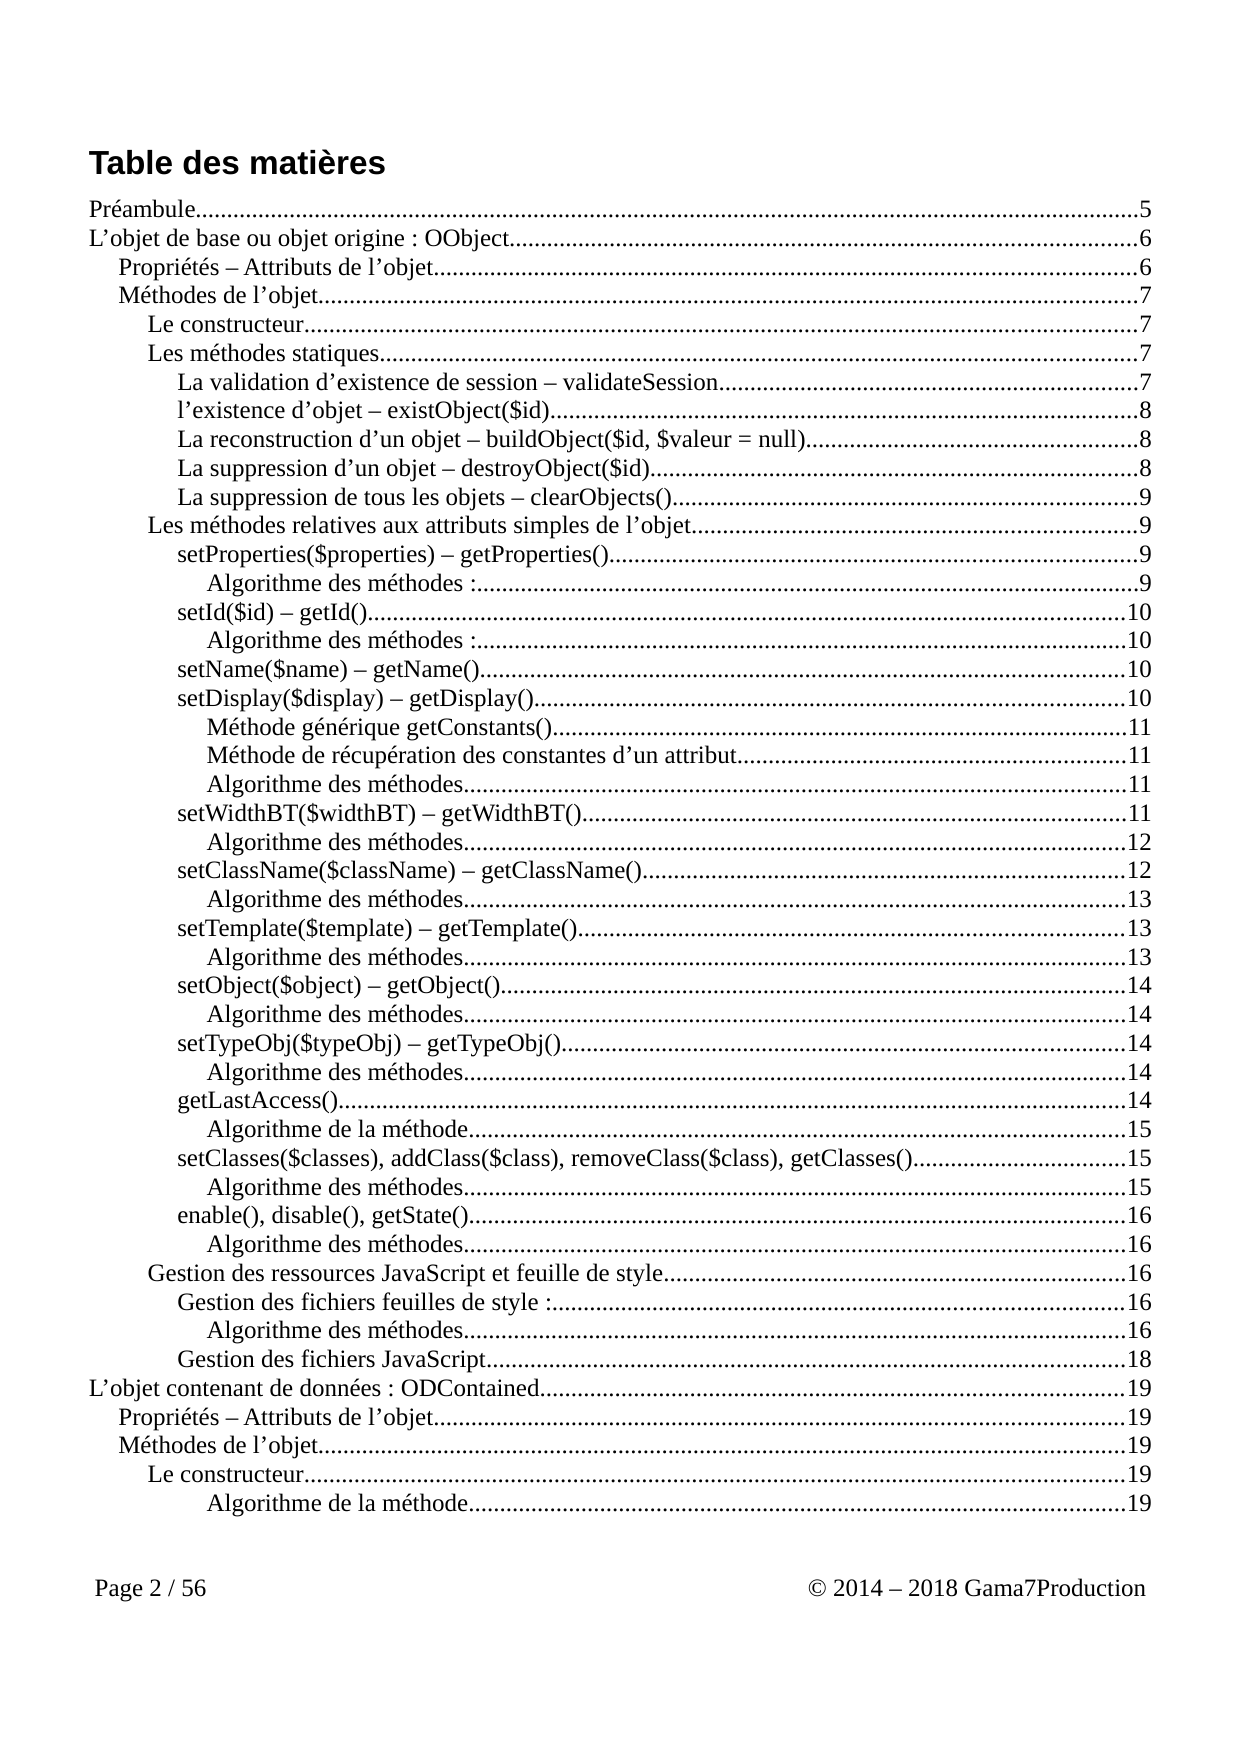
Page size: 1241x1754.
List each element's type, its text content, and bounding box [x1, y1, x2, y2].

text Méthodes de l’objet 19 [118, 1430, 1152, 1459]
text L’objet contenant de données : ODContained 19 [88, 1373, 1152, 1402]
text Algorithme des méthodes 16 [206, 1315, 1152, 1344]
text Algorithme des méthodes 16 [206, 1229, 1152, 1258]
text setTemplate($template) – getTemplate() 13 [177, 913, 1152, 942]
text Propriétés – Attributs de l’objet 19 [118, 1402, 1152, 1430]
text Algorithme des méthodes 12 [206, 827, 1152, 855]
text Algorithme de la méthode 15 [206, 1114, 1152, 1143]
text Les méthodes statiques 7 [147, 338, 1152, 367]
text Les méthodes relatives aux attributs simples de l’objet 9 [147, 510, 1152, 539]
text Gestion des fichiers JavaScript 18 [177, 1344, 1152, 1373]
text Algorithme des méthodes 11 [206, 769, 1152, 798]
text l’existence d’objet – existObject($id) 8 [177, 395, 1152, 424]
text Algorithme des méthodes : 10 [206, 625, 1152, 654]
text La suppression de tous les objets – clearObjects() 9 [177, 482, 1152, 510]
text Algorithme des méthodes 14 [206, 1057, 1152, 1085]
text Algorithme des méthodes 15 [206, 1172, 1152, 1200]
text setWidthBT($widthBT) – getWidthBT() 11 [177, 798, 1152, 827]
text setObject($object) – getObject() 14 [177, 970, 1152, 999]
text Gestion des ressources JavaScript et feuille de style 16 [147, 1258, 1152, 1287]
text Algorithme de la méthode 19 [206, 1488, 1152, 1517]
text Le constructeur 19 [147, 1459, 1152, 1488]
text Méthode générique getConstants() 11 [206, 712, 1152, 740]
text Préambule 5 [88, 194, 1152, 223]
text La suppression d’un objet – destroyObject($id) 8 [177, 453, 1152, 482]
text Algorithme des méthodes : 9 [206, 568, 1152, 597]
text setName($name) – getName() 10 [177, 654, 1152, 683]
text L’objet de base ou objet origine : OObject 6 [88, 223, 1152, 252]
text Algorithme des méthodes 13 [206, 942, 1152, 970]
text La validation d’existence de session – validateSession 7 [177, 367, 1152, 395]
text getLastAccess() 14 [177, 1085, 1152, 1114]
text Le constructeur 7 [147, 309, 1152, 338]
text enable(), disable(), getState() 16 [177, 1200, 1152, 1229]
text setTypeObj($typeObj) – getTypeObj() 14 [177, 1028, 1152, 1057]
text setDisplay($display) – getDisplay() 10 [177, 683, 1152, 712]
text Méthode de récupération des constantes d’un attribut 11 [206, 740, 1152, 769]
text Méthodes de l’objet 7 [118, 280, 1152, 309]
text Propriétés – Attributs de l’objet 6 [118, 252, 1152, 280]
text setId($id) – getId() 10 [177, 597, 1152, 625]
text setClassName($className) – getClassName() 12 [177, 855, 1152, 884]
subtitle Table des matières [88, 143, 1152, 182]
text Algorithme des méthodes 14 [206, 999, 1152, 1028]
text Algorithme des méthodes 13 [206, 884, 1152, 913]
text setClasses($classes), addClass($class), removeClass($class), getClasses() 15 [177, 1143, 1152, 1172]
text Gestion des fichiers feuilles de style : 16 [177, 1287, 1152, 1315]
text La reconstruction d’un objet – buildObject($id, $valeur = null) 8 [177, 424, 1152, 453]
text setProperties($properties) – getProperties() 9 [177, 539, 1152, 568]
